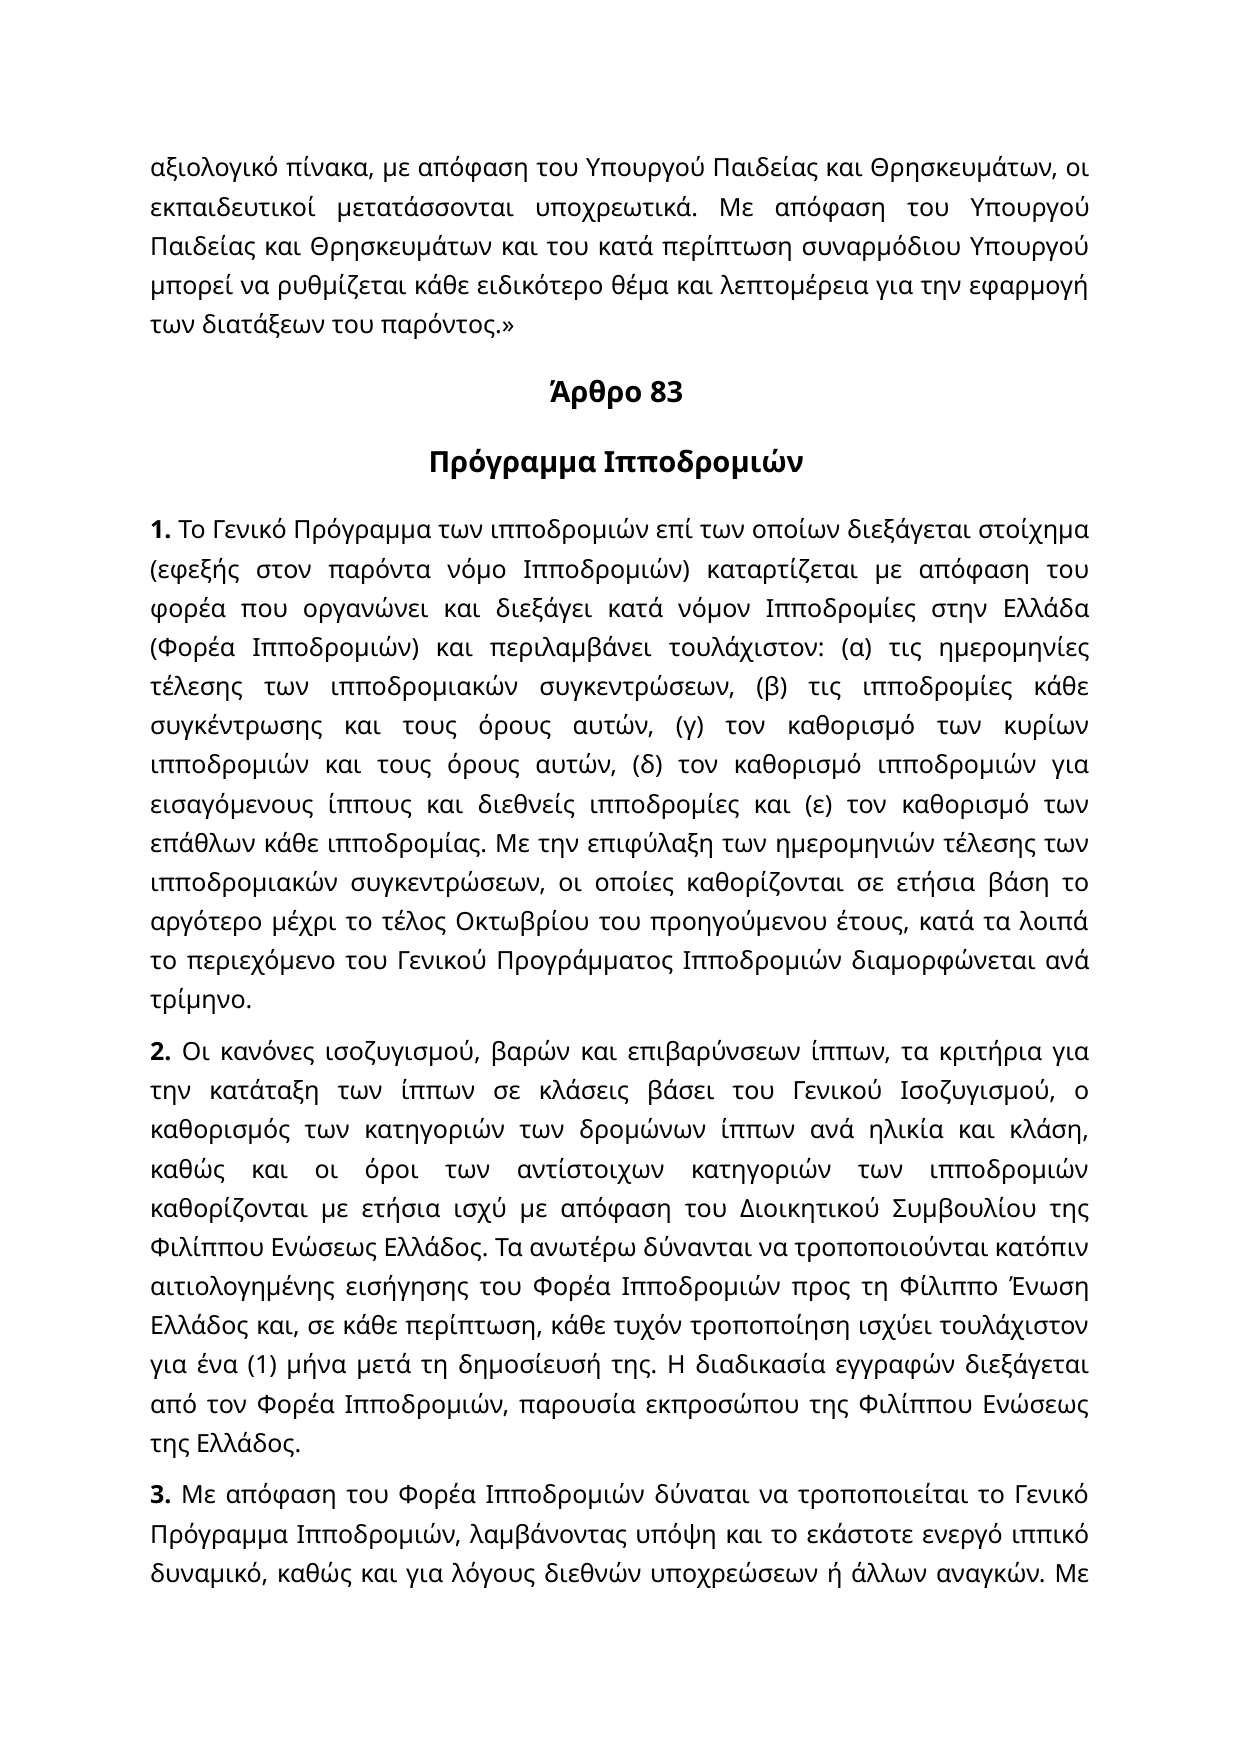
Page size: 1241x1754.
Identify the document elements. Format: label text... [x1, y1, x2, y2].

text 1. Το Γενικό Πρόγραμμα των ιπποδρομιών επί των οποίων διεξάγεται στοίχημα (εφεξής στον παρόντα νόμο Ιπποδρομιών) καταρτίζεται με απόφαση του φορέα που οργανώνει και διεξάγει κατά νόμον Ιπποδρομίες στην Ελλάδα (Φορέα Ιπποδρομιών) και περιλαμβάνει τουλάχιστον: (α) τις ημερομηνίες τέλεσης των ιπποδρομιακών συγκεντρώσεων, (β) τις ιπποδρομίες κάθε συγκέντρωσης και τους όρους αυτών, (γ) τον καθορισμό των κυρίων ιπποδρομιών και τους όρους αυτών, (δ) τον καθορισμό ιπποδρομιών για εισαγόμενους ίππους και διεθνείς ιπποδρομίες και (ε) τον καθορισμό των επάθλων κάθε ιπποδρομίας. Με την επιφύλαξη των ημερομηνιών τέλεσης των ιπποδρομιακών συγκεντρώσεων, οι οποίες καθορίζονται σε ετήσια βάση το αργότερο μέχρι το τέλος Οκτωβρίου του προηγούμενου έτους, κατά τα λοιπά το περιεχόμενο του Γενικού Προγράμματος Ιπποδρομιών διαμορφώνεται ανά τρίμηνο. [150, 512, 1090, 1016]
subtitle Πρόγραμμα Ιπποδρομιών [150, 441, 1090, 481]
text 3. Με απόφαση του Φορέα Ιπποδρομιών δύναται να τροποποιείται το Γενικό Πρόγραμμα Ιπποδρομιών, λαμβάνοντας υπόψη και το εκάστοτε ενεργό ιππικό δυναμικό, καθώς και για λόγους διεθνών υποχρεώσεων ή άλλων αναγκών. Με [150, 1477, 1090, 1589]
subtitle Άρθρο 83 [150, 371, 1090, 411]
text αξιολογικό πίνακα, με απόφαση του Υπουργού Παιδείας και Θρησκευμάτων, οι εκπαιδευτικοί μετατάσσονται υποχρεωτικά. Με απόφαση του Υπουργού Παιδείας και Θρησκευμάτων και του κατά περίπτωση συναρμόδιου Υπουργού μπορεί να ρυθμίζεται κάθε ειδικότερο θέμα και λεπτομέρεια για την εφαρμογή των διατάξεων του παρόντος.» [150, 150, 1090, 341]
text 2. Οι κανόνες ισοζυγισμού, βαρών και επιβαρύνσεων ίππων, τα κριτήρια για την κατάταξη των ίππων σε κλάσεις βάσει του Γενικού Ισοζυγισμού, ο καθορισμός των κατηγοριών των δρομώνων ίππων ανά ηλικία και κλάση, καθώς και οι όροι των αντίστοιχων κατηγοριών των ιπποδρομιών καθορίζονται με ετήσια ισχύ με απόφαση του Διοικητικού Συμβουλίου της Φιλίππου Ενώσεως Ελλάδος. Τα ανωτέρω δύνανται να τροποποιούνται κατόπιν αιτιολογημένης εισήγησης του Φορέα Ιπποδρομιών προς τη Φίλιππο Ένωση Ελλάδος και, σε κάθε περίπτωση, κάθε τυχόν τροποποίηση ισχύει τουλάχιστον για ένα (1) μήνα μετά τη δημοσίευσή της. Η διαδικασία εγγραφών διεξάγεται από τον Φορέα Ιπποδρομιών, παρουσία εκπροσώπου της Φιλίππου Ενώσεως της Ελλάδος. [150, 1034, 1090, 1459]
